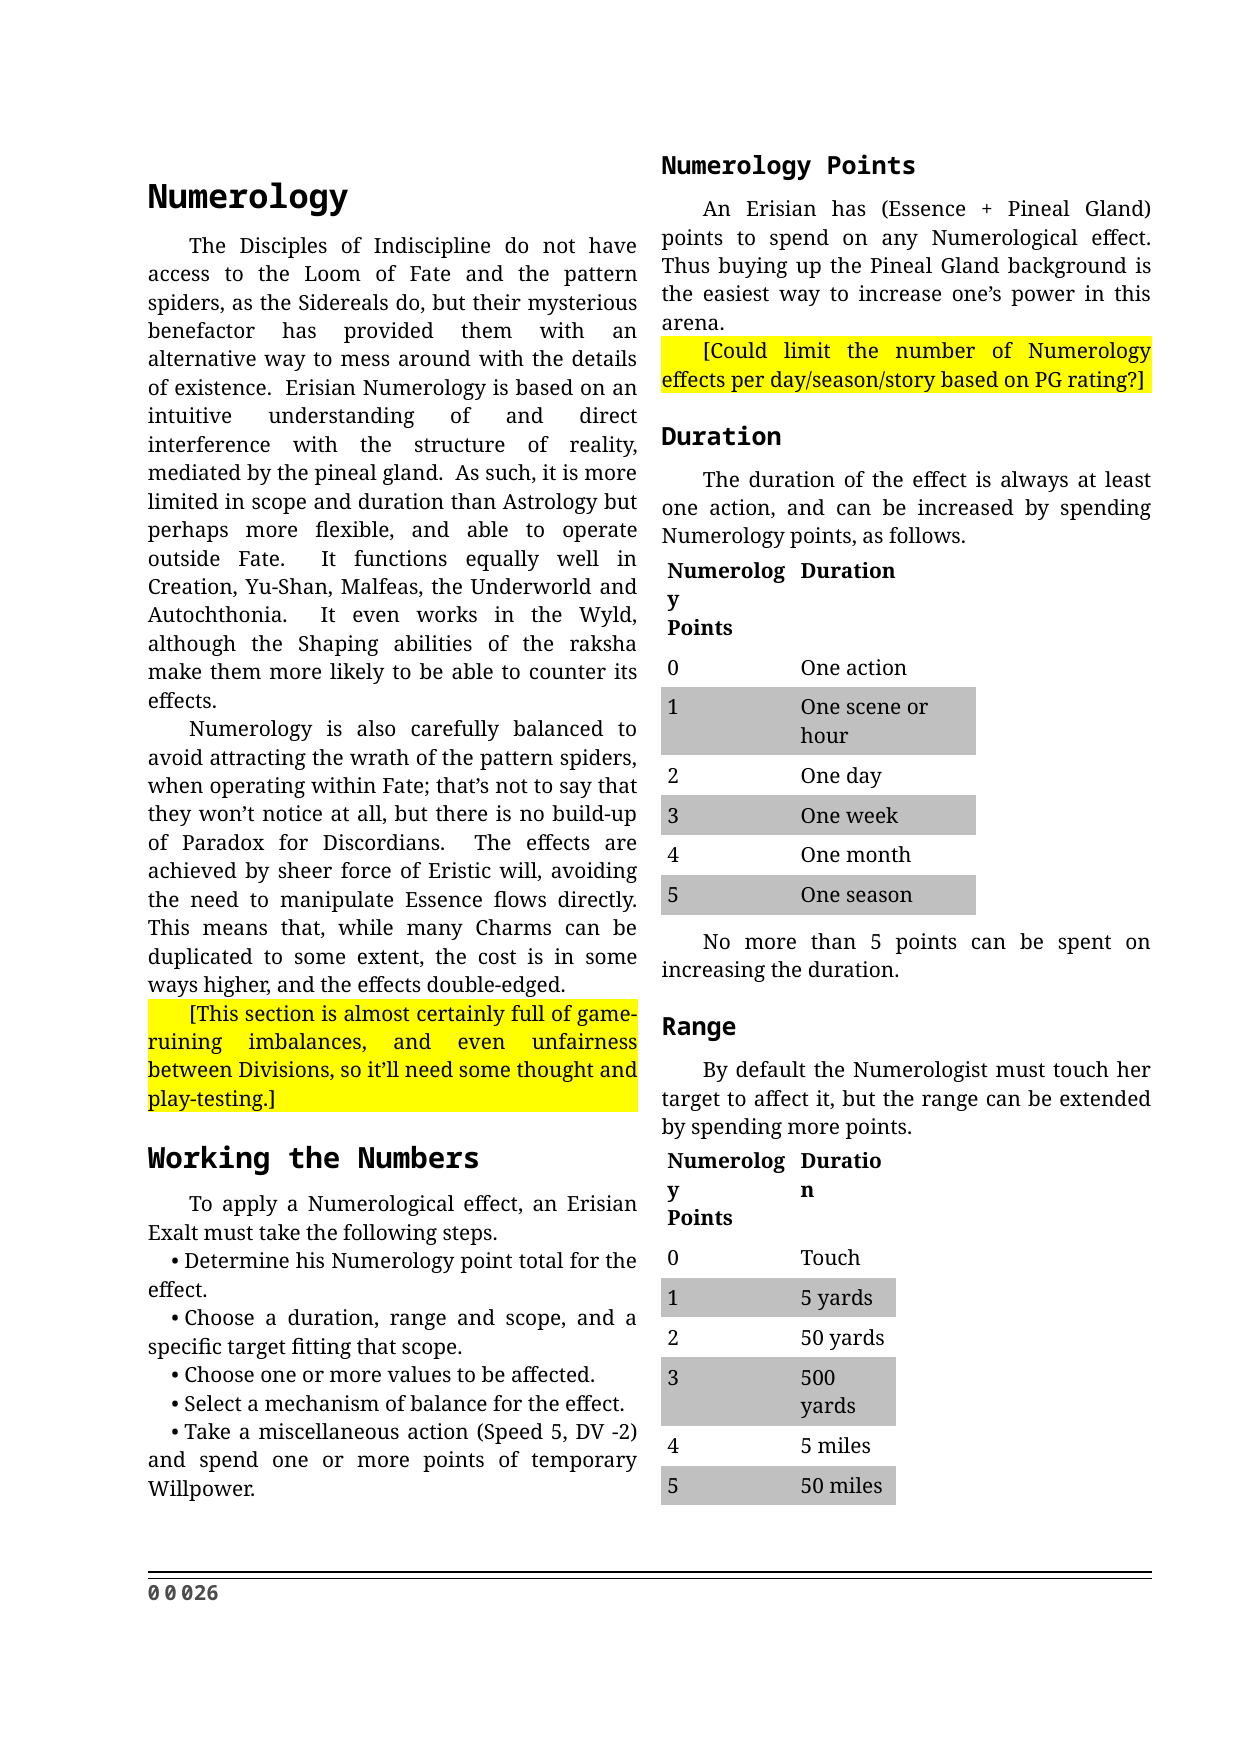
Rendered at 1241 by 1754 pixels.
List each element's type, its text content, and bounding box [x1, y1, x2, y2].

table_header Numerology Points [661, 550, 795, 647]
text By default the Numerologist must touch her target to affect it, but the range can be extended by spending more points. [661, 1056, 1152, 1141]
table_cell 3 [661, 1357, 795, 1426]
table_header Duration [795, 1141, 896, 1238]
table_cell One week [795, 795, 976, 835]
table_cell 5 [661, 1466, 795, 1505]
subtitle Working the Numbers [148, 1137, 638, 1177]
list Determine his Numerology point total for the effect. [148, 1246, 638, 1303]
table_cell Touch [795, 1238, 896, 1277]
table_cell One action [795, 647, 976, 687]
text To apply a Numerological effect, an Erisian Exalt must take the following steps. [148, 1189, 638, 1246]
table_cell 500 yards [795, 1357, 896, 1426]
table_cell 50 yards [795, 1318, 896, 1357]
subtitle Numerology Points [661, 148, 1152, 182]
text An Erisian has (Essence + Pineal Gland) points to spend on any Numerological effect. Thus buying up the Pineal Gland background is the easiest way to increase one’s power in this arena. [661, 194, 1152, 336]
subtitle Range [661, 1009, 1152, 1043]
table_cell 50 miles [795, 1466, 896, 1505]
table_cell 2 [661, 755, 795, 795]
text Numerology is also carefully balanced to avoid attracting the wrath of the pattern spiders, when operating within Fate; that’s not to say that they won’t notice at all, but there is no build-up of Paradox for Discordians. The effects are achieved by sheer force of Eristic will, avoiding the need to manipulate Essence flows directly. This means that, while many Charms can be duplicated to some extent, the cost is in some ways higher, and the effects double-edged. [148, 714, 638, 999]
table_cell One month [795, 835, 976, 875]
table_cell 3 [661, 795, 795, 835]
text The Disciples of Indiscipline do not have access to the Loom of Fate and the pattern spiders, as the Sidereals do, but their mysterious benefactor has provided them with an alternative way to mess around with the details of existence. Erisian Numerology is based on an intuitive understanding of and direct interference with the structure of reality, mediated by the pineal gland. As such, it is more limited in scope and duration than Astrology but perhaps more flexible, and able to operate outside Fate. It functions equally well in Creation, Yu-Shan, Malfeas, the Underworld and Autochthonia. It even works in the Wyld, although the Shaping abilities of the raksha make them more likely to be able to counter its effects. [148, 231, 638, 714]
table_cell 0 [661, 1238, 795, 1277]
table_cell 5 yards [795, 1278, 896, 1317]
table_cell 0 [661, 647, 795, 687]
table_cell One season [795, 875, 976, 915]
table_cell 1 [661, 1278, 795, 1317]
list Take a miscellaneous action (Speed 5, DV -2) and spend one or more points of temporary Willpower. [148, 1417, 638, 1502]
table_cell 2 [661, 1318, 795, 1357]
subtitle Numerology [148, 173, 638, 218]
table_cell 5 [661, 875, 795, 915]
text [This section is almost certainly full of game-ruining imbalances, and even unfairness between Divisions, so it’ll need some thought and play-testing.] [148, 999, 638, 1112]
list Select a mechanism of balance for the effect. [148, 1389, 638, 1417]
table_cell One scene or hour [795, 687, 976, 755]
text [Could limit the number of Numerology effects per day/season/story based on PG rating?] [661, 336, 1152, 393]
table_cell 4 [661, 835, 795, 875]
text The duration of the effect is always at least one action, and can be increased by spending Numerology points, as follows. [661, 465, 1152, 550]
list Choose one or more values to be affected. [148, 1360, 638, 1389]
list Choose a duration, range and scope, and a specific target fitting that scope. [148, 1303, 638, 1360]
table_cell 4 [661, 1426, 795, 1466]
text No more than 5 points can be spent on increasing the duration. [661, 927, 1152, 984]
table_cell One day [795, 755, 976, 795]
subtitle Duration [661, 418, 1152, 452]
table_header Numerology Points [661, 1141, 795, 1238]
table_cell 1 [661, 687, 795, 755]
table_cell 5 miles [795, 1426, 896, 1466]
table_header Duration [795, 550, 976, 647]
